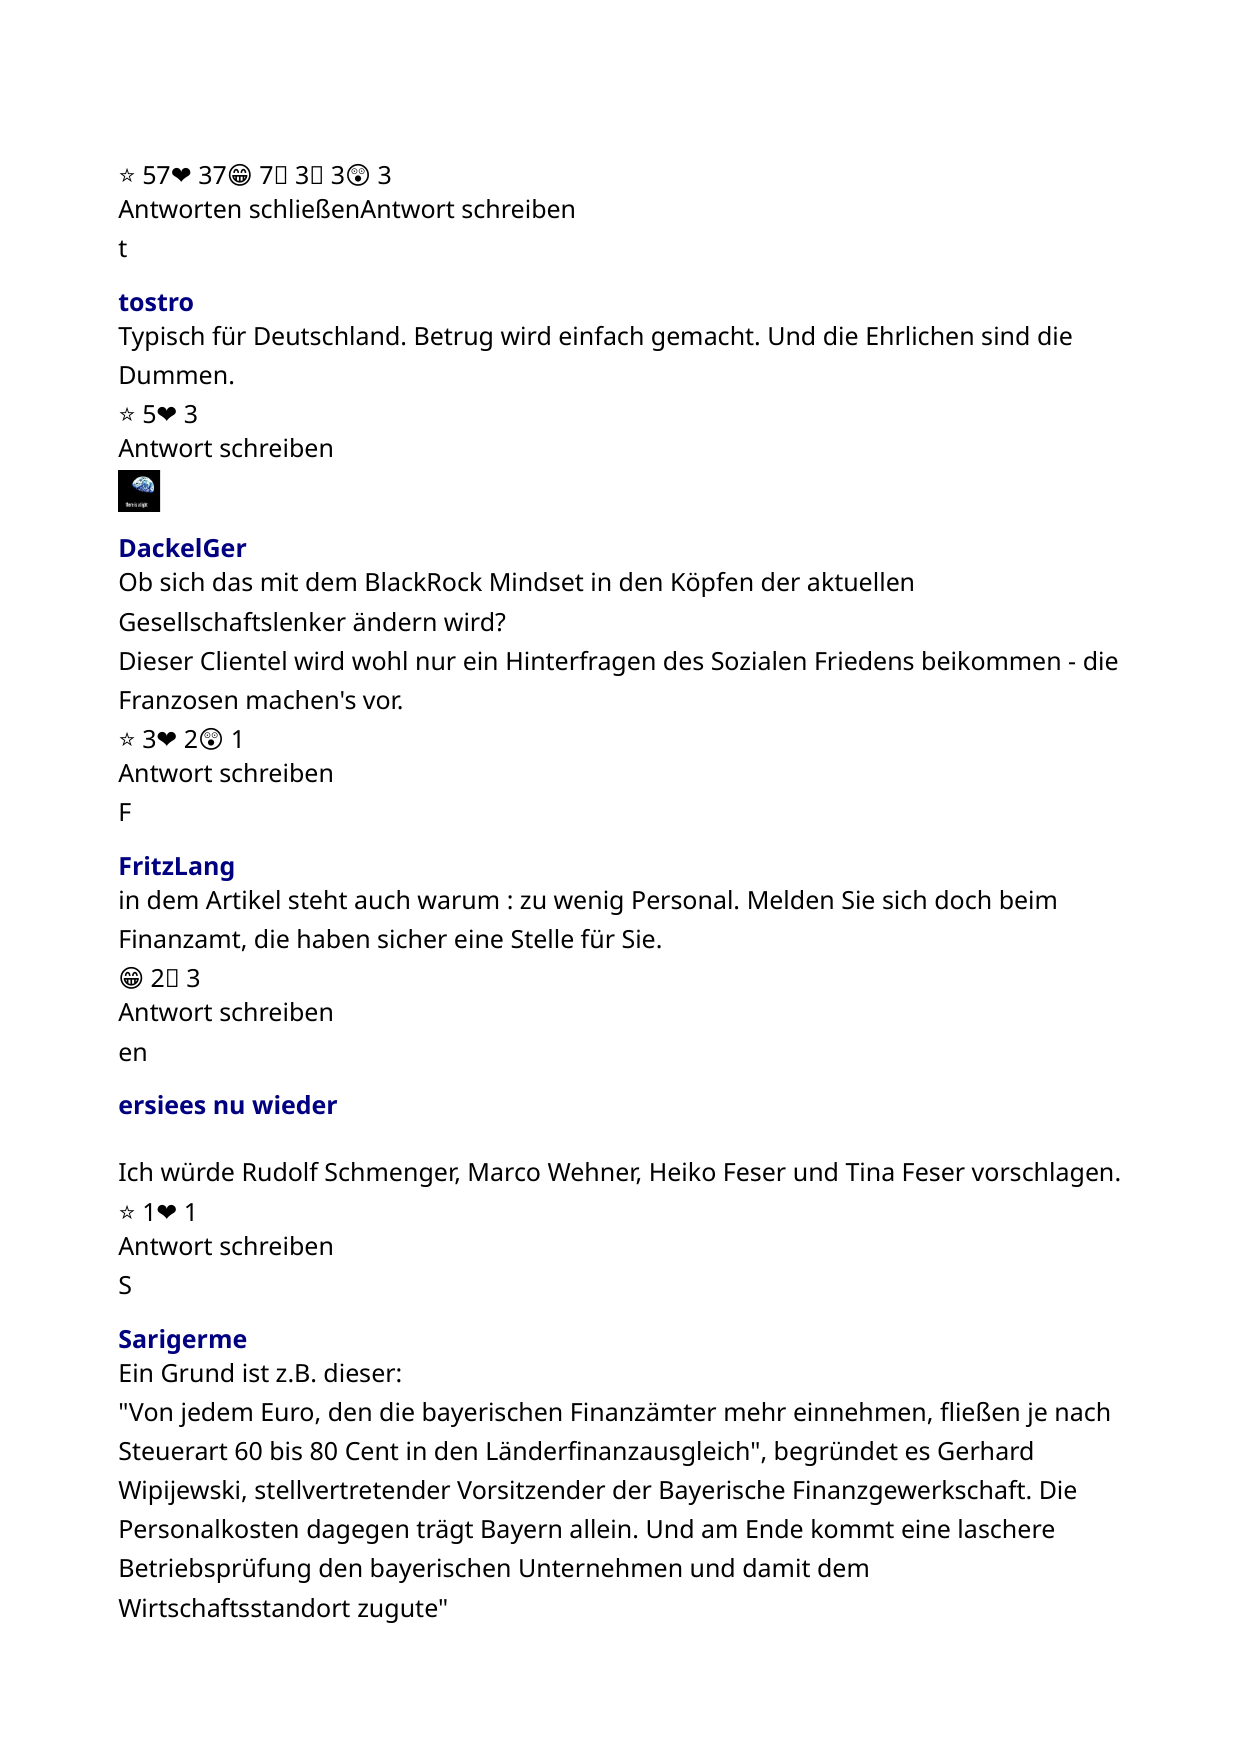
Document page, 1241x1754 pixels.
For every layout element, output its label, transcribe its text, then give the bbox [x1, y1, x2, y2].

text ⭐️ 57❤️ 37😁 7🙁 3🤨 3😲 3 [118, 157, 1122, 191]
text t [118, 231, 1122, 264]
picture [118, 470, 161, 512]
text in dem Artikel steht auch warum : zu wenig Personal. Melden Sie sich doch beim Finanzamt, die haben sicher eine Stelle für Sie. [118, 883, 1122, 956]
text Ein Grund ist z.B. dieser: [118, 1355, 1122, 1389]
text ⭐️ 1❤️ 1 [118, 1194, 1122, 1228]
text Antwort schreiben [118, 995, 1122, 1029]
subtitle ersiees nu wieder [118, 1088, 1122, 1122]
text Antwort schreiben [118, 431, 1122, 465]
text Dieser Clientel wird wohl nur ein Hinterfragen des Sozialen Friedens beikommen - die Franzosen machen's vor. [118, 643, 1122, 717]
text Antwort schreiben [118, 756, 1122, 790]
text Typisch für Deutschland. Betrug wird einfach gemacht. Und die Ehrlichen sind die Dummen. [118, 318, 1122, 392]
subtitle tostro [118, 284, 1122, 318]
text S [118, 1267, 1122, 1302]
text "Von jedem Euro, den die bayerischen Finanzämter mehr einnehmen, fließen je nach Steuerart 60 bis 80 Cent in den Länderfinanzausgleich", begründet es Gerhard Wipijewski, stellvertretender Vorsitzender der Bayerische Finanzgewerkschaft. Die Personalkosten dagegen trägt Bayern allein. Und am Ende kommt eine laschere Betriebsprüfung den bayerischen Unternehmen und damit dem Wirtschaftsstandort zugute" [118, 1394, 1122, 1624]
text Antwort schreiben [118, 1228, 1122, 1262]
subtitle Sarigerme [118, 1321, 1122, 1355]
text 😁 2🤨 3 [118, 961, 1122, 995]
text Ob sich das mit dem BlackRock Mindset in den Köpfen der aktuellen Gesellschaftslenker ändern wird? [118, 565, 1122, 638]
subtitle DackelGer [118, 531, 1122, 565]
text ⭐️ 5❤️ 3 [118, 397, 1122, 431]
subtitle FritzLang [118, 849, 1122, 883]
text F [118, 795, 1122, 829]
text https://www.br.de/nachrichte… [118, 118, 1122, 152]
text Antworten schließenAntwort schreiben [118, 191, 1122, 225]
text ⭐️ 3❤️ 2😲 1 [118, 722, 1122, 756]
text Ich würde Rudolf Schmenger, Marco Wehner, Heiko Feser und Tina Feser vorschlagen. [118, 1155, 1122, 1189]
text en [118, 1034, 1122, 1068]
